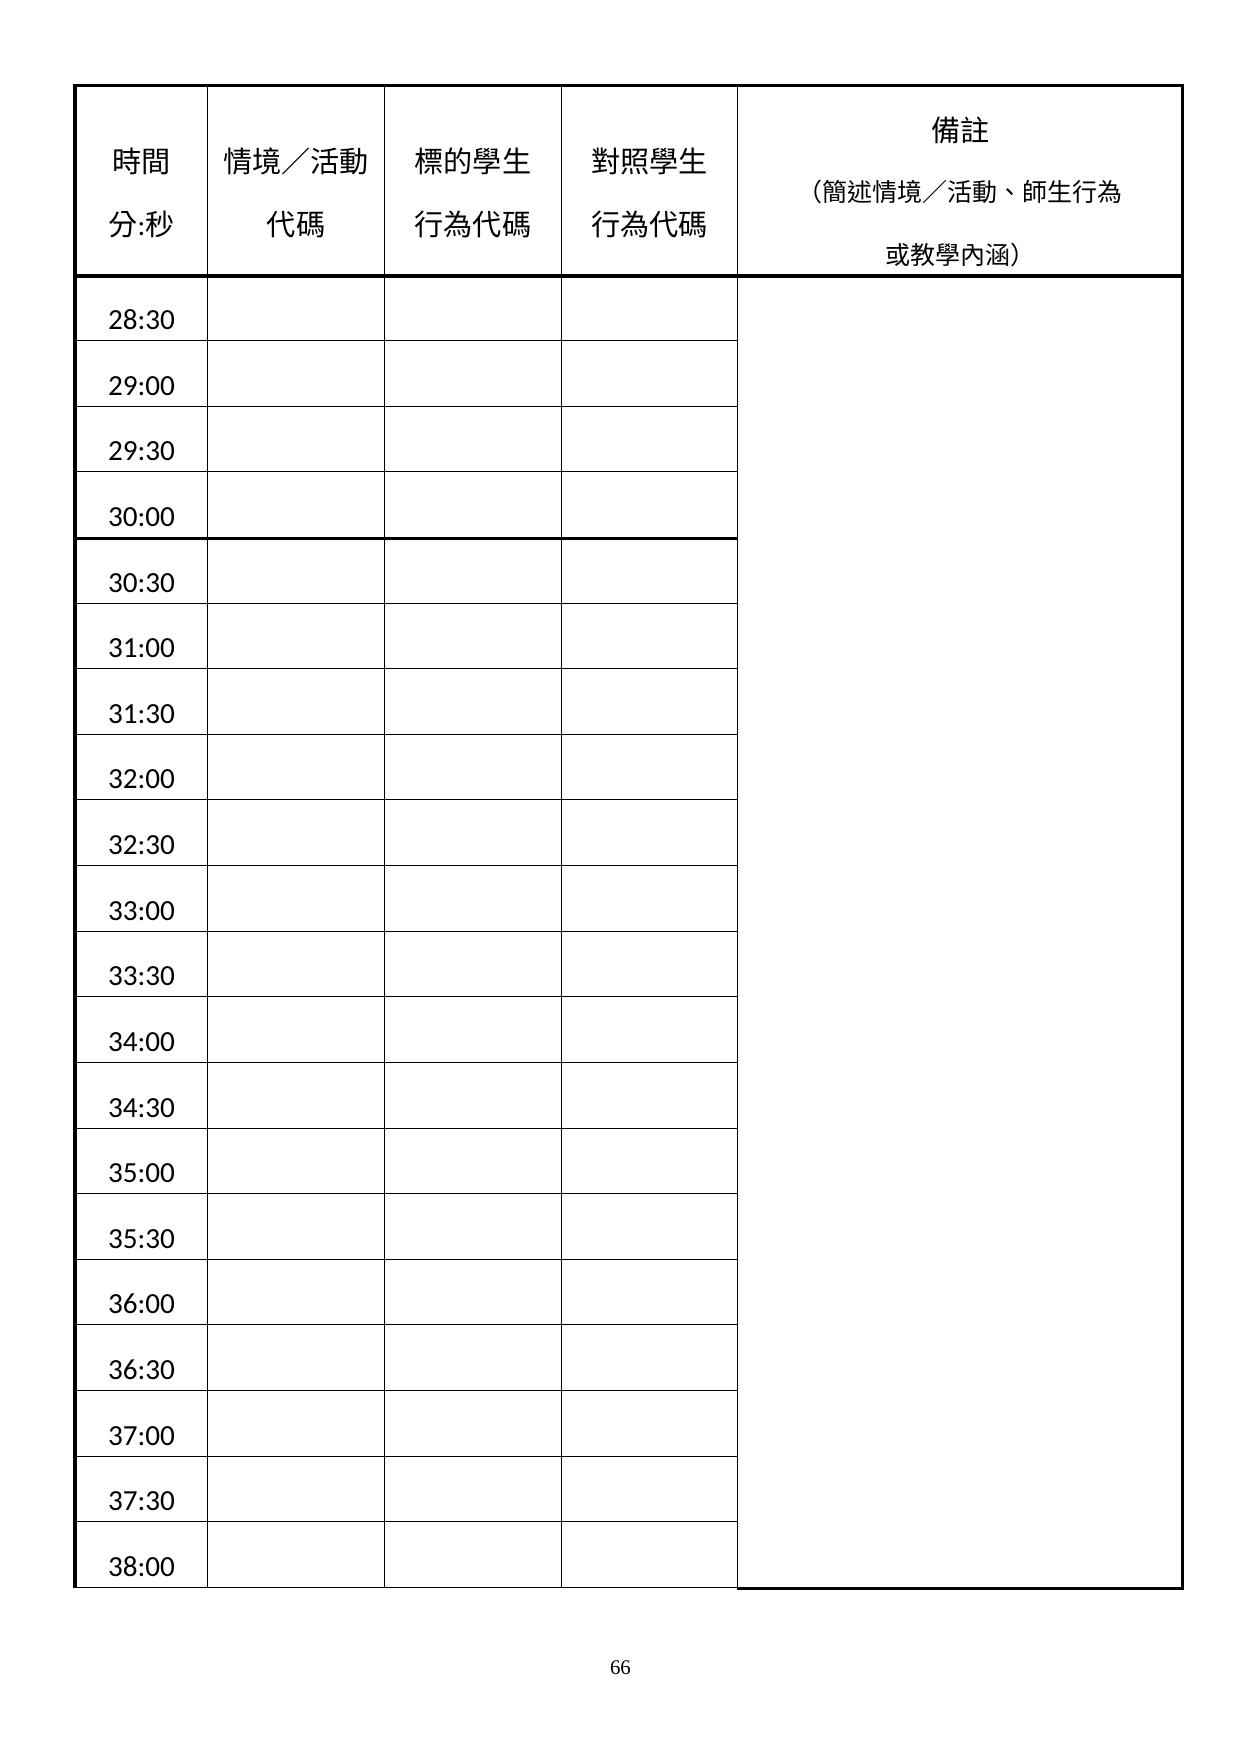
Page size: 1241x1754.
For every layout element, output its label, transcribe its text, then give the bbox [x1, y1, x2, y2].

table_cell [562, 1063, 737, 1127]
table_cell [562, 341, 737, 406]
table_cell 29:00 [77, 341, 207, 406]
table_cell [208, 540, 384, 602]
table_cell [562, 735, 737, 799]
table_cell [385, 1063, 561, 1127]
table_cell [562, 278, 737, 340]
table_cell [208, 1129, 384, 1193]
table_cell [738, 278, 1181, 1587]
table_cell [562, 472, 737, 537]
table_cell [562, 1260, 737, 1324]
table_cell [208, 1260, 384, 1324]
table_cell [562, 866, 737, 931]
table_cell [562, 669, 737, 734]
table_cell [562, 1522, 737, 1587]
table_cell [208, 1391, 384, 1456]
table_cell [208, 669, 384, 734]
table_cell [385, 1522, 561, 1587]
table_cell 29:30 [77, 407, 207, 471]
table_cell [208, 735, 384, 799]
table_cell [208, 1194, 384, 1259]
table_cell 33:00 [77, 866, 207, 931]
table_cell 34:30 [77, 1063, 207, 1127]
table_cell [208, 1522, 384, 1587]
table_cell 38:00 [77, 1522, 207, 1587]
table_cell [208, 1457, 384, 1521]
table_cell [208, 1063, 384, 1127]
table_cell [385, 540, 561, 602]
table_cell [385, 1325, 561, 1390]
table_cell 36:00 [77, 1260, 207, 1324]
table_cell 31:00 [77, 604, 207, 668]
table_cell 30:30 [77, 540, 207, 602]
table_cell [208, 1325, 384, 1390]
table_cell [562, 407, 737, 471]
table_cell 32:00 [77, 735, 207, 799]
table_cell [385, 1260, 561, 1324]
table_cell 31:30 [77, 669, 207, 734]
table_cell [208, 866, 384, 931]
table_cell [385, 341, 561, 406]
table_cell [562, 540, 737, 602]
table_cell [562, 1325, 737, 1390]
table_cell [385, 278, 561, 340]
table_cell [385, 1391, 561, 1456]
table_cell [385, 932, 561, 996]
table_cell 35:00 [77, 1129, 207, 1193]
table_cell [385, 800, 561, 865]
table_cell [562, 997, 737, 1062]
table_cell [208, 407, 384, 471]
table_cell 28:30 [77, 278, 207, 340]
table_cell 37:00 [77, 1391, 207, 1456]
table_cell [385, 669, 561, 734]
table_cell [208, 932, 384, 996]
table_header 標的學生 行為代碼 [385, 87, 561, 274]
table_cell [385, 407, 561, 471]
table_cell [208, 472, 384, 537]
table_cell [385, 997, 561, 1062]
table_cell 36:30 [77, 1325, 207, 1390]
table_cell [208, 341, 384, 406]
table_cell [385, 866, 561, 931]
table_cell [562, 1457, 737, 1521]
table_cell 33:30 [77, 932, 207, 996]
table_cell 37:30 [77, 1457, 207, 1521]
table_cell [562, 1129, 737, 1193]
table_cell [385, 604, 561, 668]
table_cell [385, 1457, 561, 1521]
table_cell [562, 1391, 737, 1456]
table_cell [562, 604, 737, 668]
table_cell [208, 800, 384, 865]
table_cell [385, 1129, 561, 1193]
table_cell [562, 800, 737, 865]
table_cell [385, 735, 561, 799]
table_cell [562, 1194, 737, 1259]
table_cell 34:00 [77, 997, 207, 1062]
table_header 時間 分:秒 [77, 87, 207, 274]
table_cell 30:00 [77, 472, 207, 537]
table_header 情境∕活動 代碼 [208, 87, 384, 274]
table_cell [562, 932, 737, 996]
table_header 備註 （簡述情境∕活動、師生行為 或教學內涵） [738, 87, 1181, 274]
table_cell 32:30 [77, 800, 207, 865]
table_header 對照學生 行為代碼 [562, 87, 737, 274]
table_cell [208, 278, 384, 340]
table_cell [385, 472, 561, 537]
table_cell [385, 1194, 561, 1259]
table_cell [208, 604, 384, 668]
table_cell 35:30 [77, 1194, 207, 1259]
table_cell [208, 997, 384, 1062]
